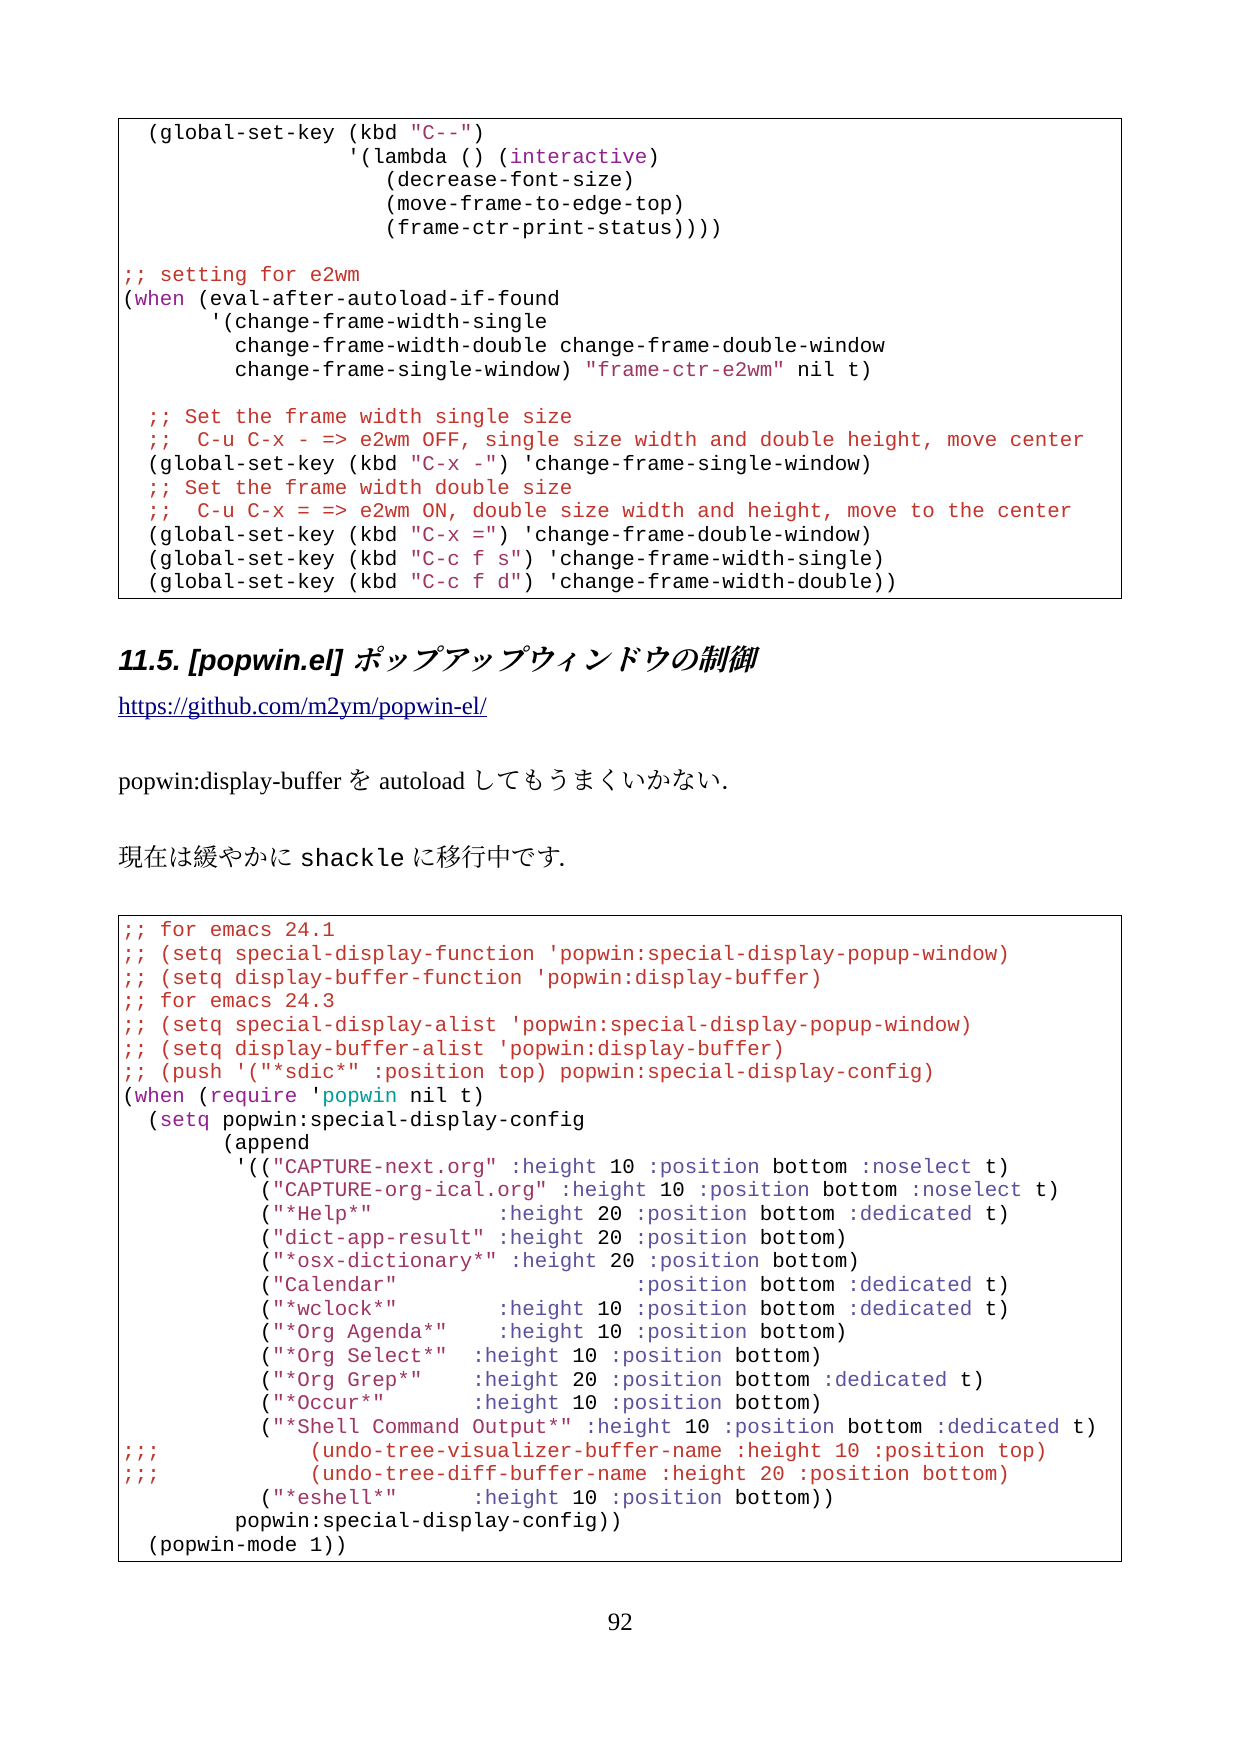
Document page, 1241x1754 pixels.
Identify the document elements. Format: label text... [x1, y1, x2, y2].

text ("CAPTURE-org-ical.org" :height 10 :position bottom :noselect t) [119, 1176, 1121, 1199]
text (global-set-key (kbd "C-x =") 'change-frame-double-window) [119, 520, 1121, 544]
text ;;; (undo-tree-diff-buffer-name :height 20 :position bottom) [119, 1459, 1121, 1483]
text '(("CAPTURE-next.org" :height 10 :position bottom :noselect t) [119, 1152, 1121, 1176]
text '(lambda () (interactive) [119, 142, 1121, 165]
text ("dict-app-result" :height 20 :position bottom) [119, 1223, 1121, 1246]
text ;;; (undo-tree-visualizer-buffer-name :height 10 :position top) [119, 1436, 1121, 1459]
text (popwin-mode 1)) [119, 1530, 1121, 1561]
text (global-set-key (kbd "C--") [119, 119, 1121, 142]
text ("*osx-dictionary*" :height 20 :position bottom) [119, 1246, 1121, 1270]
text (global-set-key (kbd "C-c f d") 'change-frame-width-double)) [119, 567, 1121, 598]
text (frame-ctr-print-status)))) [119, 213, 1121, 236]
text '(change-frame-width-single [119, 307, 1121, 331]
subtitle [popwin.el] ポップアップウィンドウの制御 [118, 636, 1122, 678]
text ;; setting for e2wm [119, 260, 1121, 284]
text ;; (push '("*sdic*" :position top) popwin:special-display-config) [119, 1057, 1121, 1081]
text (when (eval-after-autoload-if-found [119, 284, 1121, 307]
text change-frame-single-window) "frame-ctr-e2wm" nil t) [119, 354, 1121, 378]
text (global-set-key (kbd "C-c f s") 'change-frame-width-single) [119, 544, 1121, 567]
text ;; (setq special-display-alist 'popwin:special-display-popup-window) [119, 1010, 1121, 1034]
text (when (require 'popwin nil t) [119, 1081, 1121, 1104]
text ("*Occur*" :height 10 :position bottom) [119, 1388, 1121, 1412]
text (setq popwin:special-display-config [119, 1104, 1121, 1128]
text (move-frame-to-edge-top) [119, 189, 1121, 213]
text ;; C-u C-x - => e2wm OFF, single size width and double height, move center [119, 426, 1121, 449]
text ("*Org Select*" :height 10 :position bottom) [119, 1341, 1121, 1365]
text ("Calendar" :position bottom :dedicated t) [119, 1270, 1121, 1294]
text popwin:special-display-config)) [119, 1507, 1121, 1530]
text (append [119, 1128, 1121, 1152]
text change-frame-width-double change-frame-double-window [119, 331, 1121, 354]
text popwin:display-buffer を autoload してもうまくいかない． [118, 761, 1122, 825]
text ("*Org Agenda*" :height 10 :position bottom) [119, 1317, 1121, 1341]
text ("*Shell Command Output*" :height 10 :position bottom :dedicated t) [119, 1412, 1121, 1436]
text ;; (setq display-buffer-alist 'popwin:display-buffer) [119, 1034, 1121, 1057]
text (decrease-font-size) [119, 165, 1121, 189]
text ("*eshell*" :height 10 :position bottom)) [119, 1483, 1121, 1507]
text ;; (setq special-display-function 'popwin:special-display-popup-window) [119, 939, 1121, 963]
text ("*Help*" :height 20 :position bottom :dedicated t) [119, 1199, 1121, 1223]
text 現在は緩やかに shackle に移行中です． [118, 838, 1122, 903]
text ;; for emacs 24.1 [119, 916, 1121, 939]
text (global-set-key (kbd "C-x -") 'change-frame-single-window) [119, 449, 1121, 473]
text ("*wclock*" :height 10 :position bottom :dedicated t) [119, 1294, 1121, 1317]
text ;; Set the frame width double size [119, 473, 1121, 496]
text ;; for emacs 24.3 [119, 986, 1121, 1010]
text ;; Set the frame width single size [119, 402, 1121, 426]
text ;; (setq display-buffer-function 'popwin:display-buffer) [119, 963, 1121, 986]
text https://github.com/m2ym/popwin-el/ [118, 691, 1122, 748]
text ("*Org Grep*" :height 20 :position bottom :dedicated t) [119, 1365, 1121, 1388]
text ;; C-u C-x = => e2wm ON, double size width and height, move to the center [119, 496, 1121, 520]
